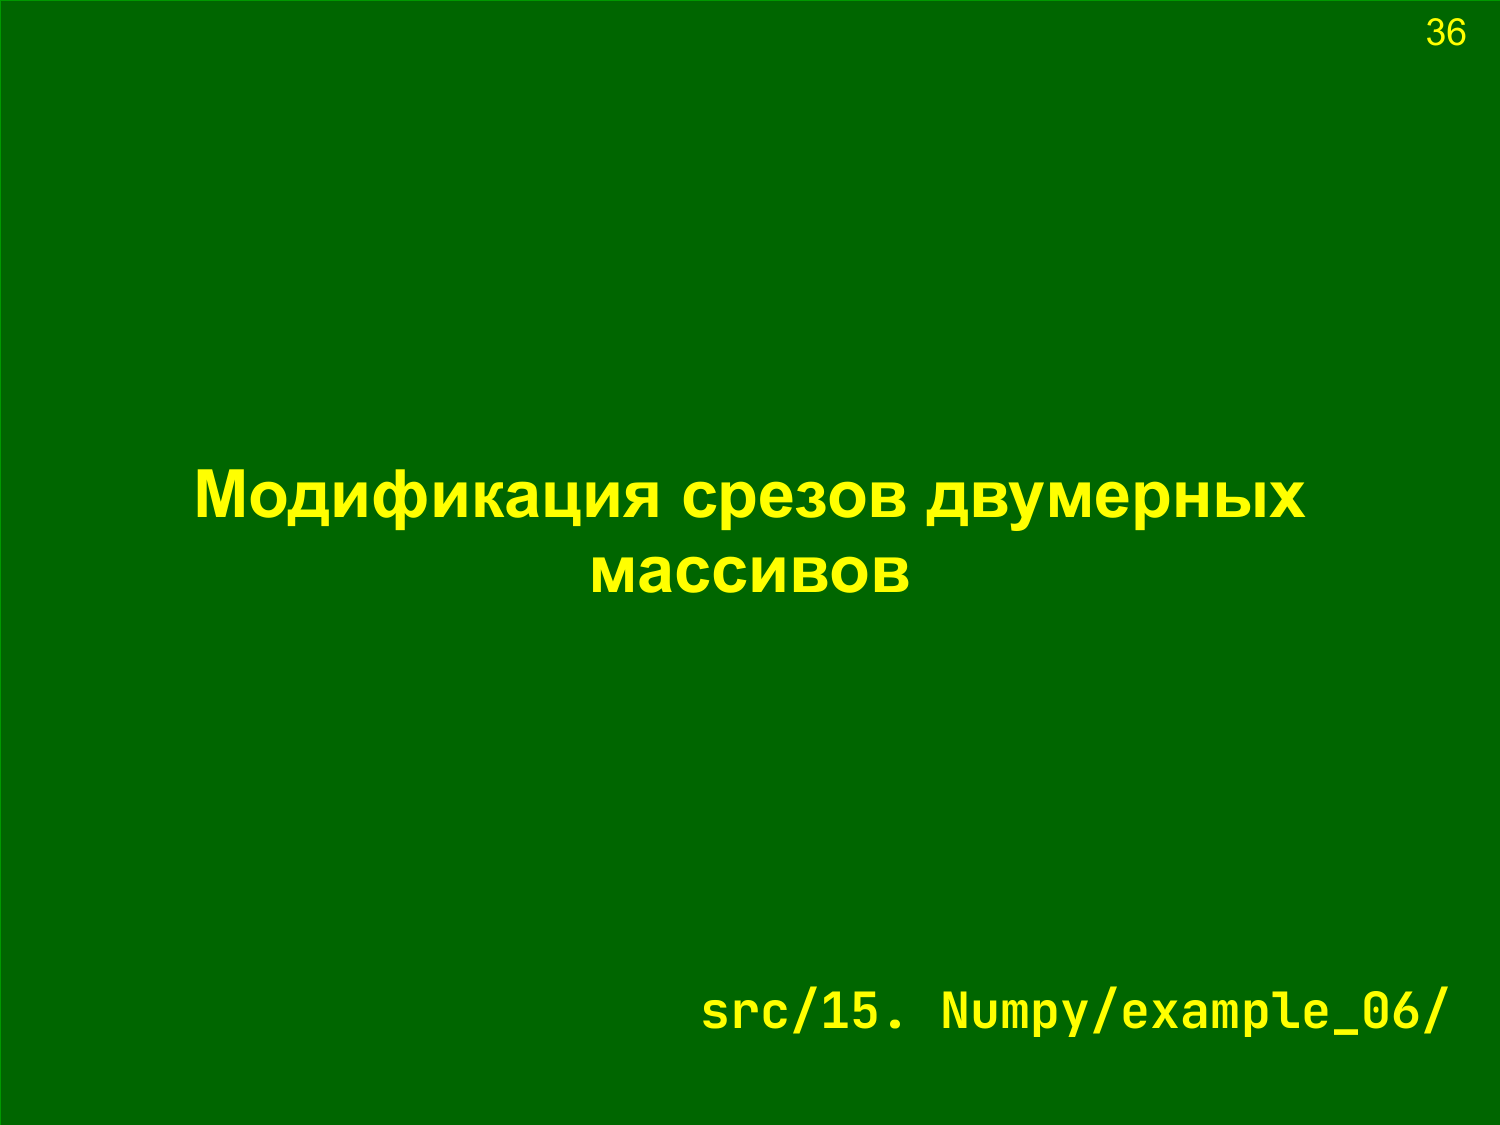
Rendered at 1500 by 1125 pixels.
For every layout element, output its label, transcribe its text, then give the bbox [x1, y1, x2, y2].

title src/15. Numpy/example_06/ [20, 898, 1451, 1123]
title Модификация срезов двумерных массивов [75, 419, 1426, 645]
